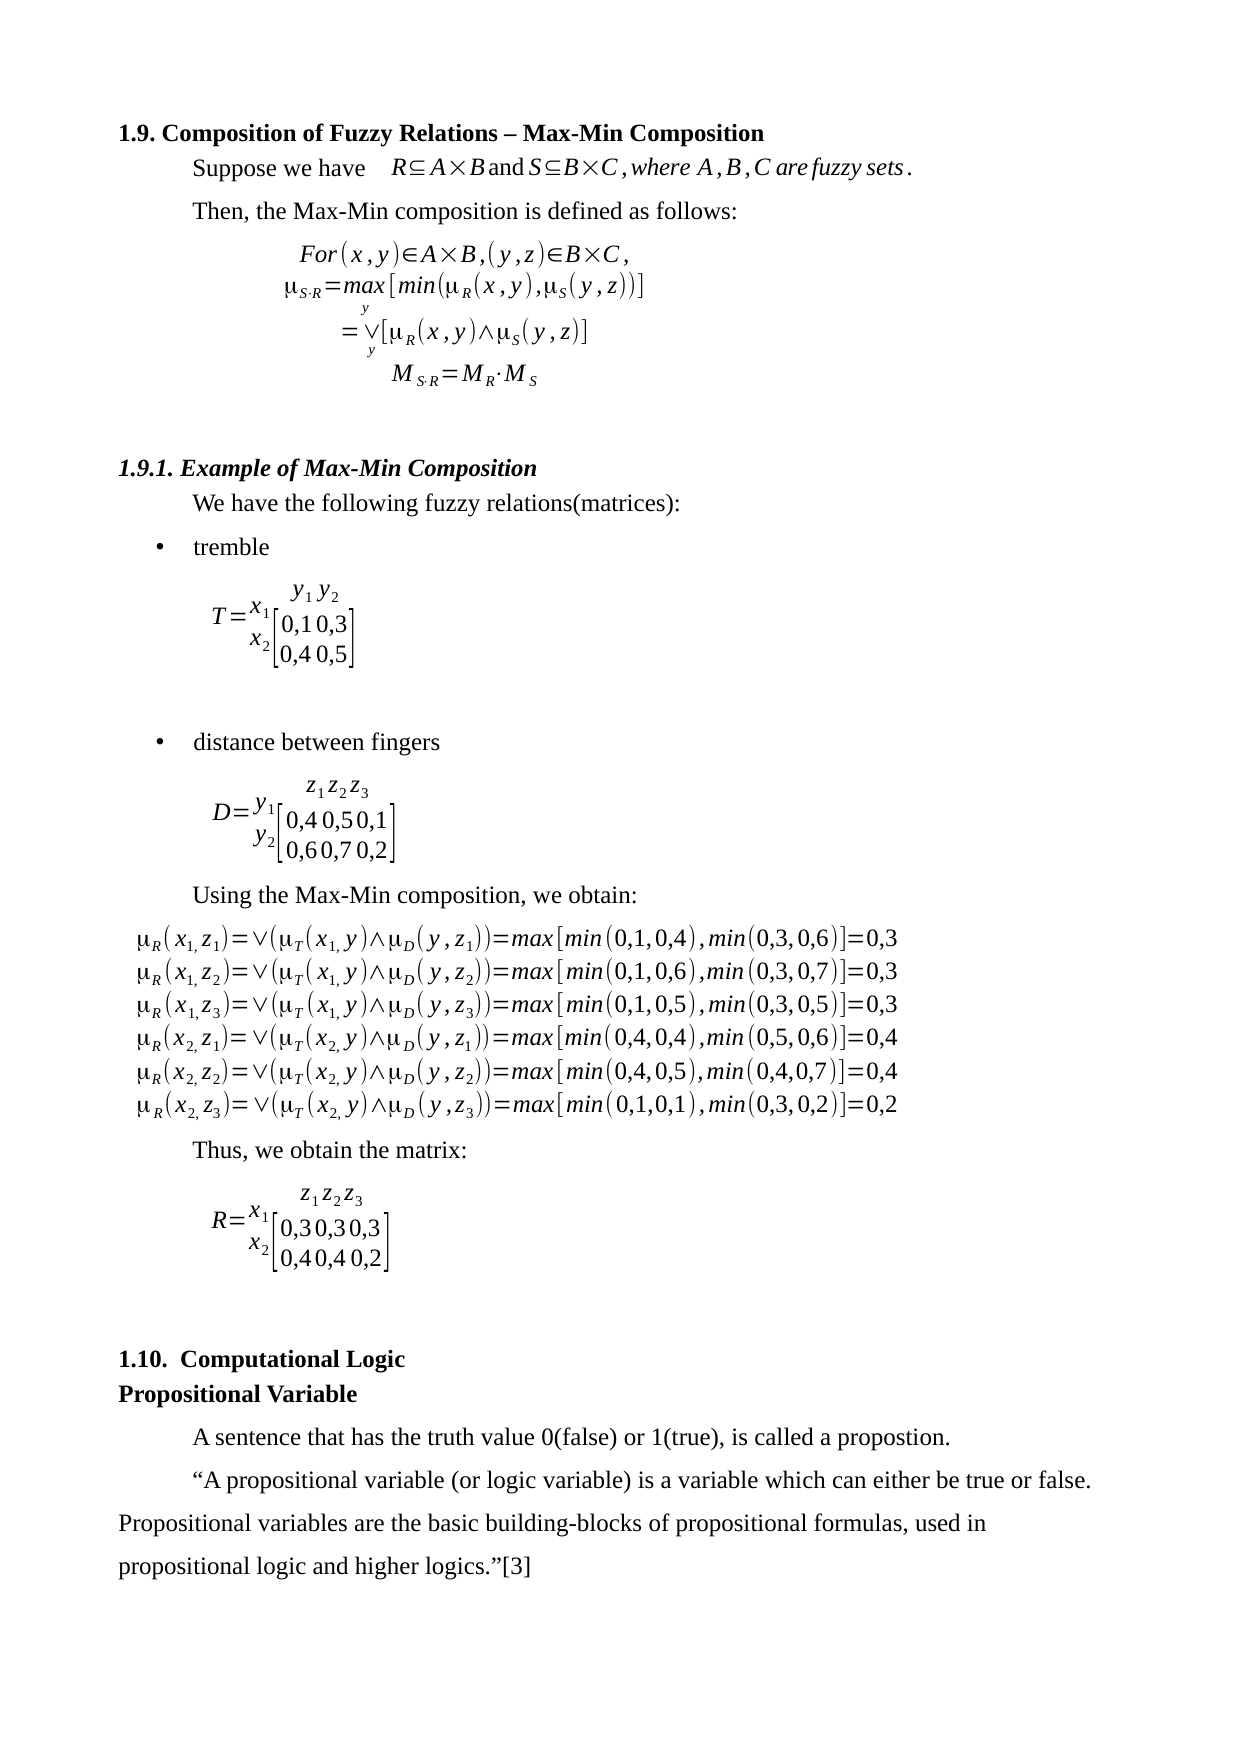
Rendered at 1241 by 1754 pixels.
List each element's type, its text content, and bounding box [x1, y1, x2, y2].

list tremble [156, 532, 1122, 560]
text Using the Max-Min composition, we obtain: [118, 880, 1122, 909]
text Propositional Variable [118, 1379, 1122, 1407]
subtitle 1.9.1. Example of Max-Min Composition [118, 454, 1122, 482]
text Suppose we have [118, 153, 1122, 182]
subtitle 1.10. Computational Logic [118, 1344, 1122, 1372]
text “A propositional variable (or logic variable) is a variable which can either be true or false. Propositional variables are the basic building-blocks of propositional formulas, used in propositional logic and higher logics.”[3] [118, 1465, 1122, 1580]
text A sentence that has the truth value 0(false) or 1(true), is called a propostion. [118, 1422, 1122, 1451]
list distance between fingers [156, 727, 1122, 756]
text We have the following fuzzy relations(matrices): [118, 488, 1122, 517]
text Thus, we obtain the matrix: [118, 1136, 1122, 1164]
subtitle 1.9. Composition of Fuzzy Relations – Max-Min Composition [118, 118, 1122, 147]
text Then, the Max-Min composition is defined as follows: [118, 196, 1122, 225]
